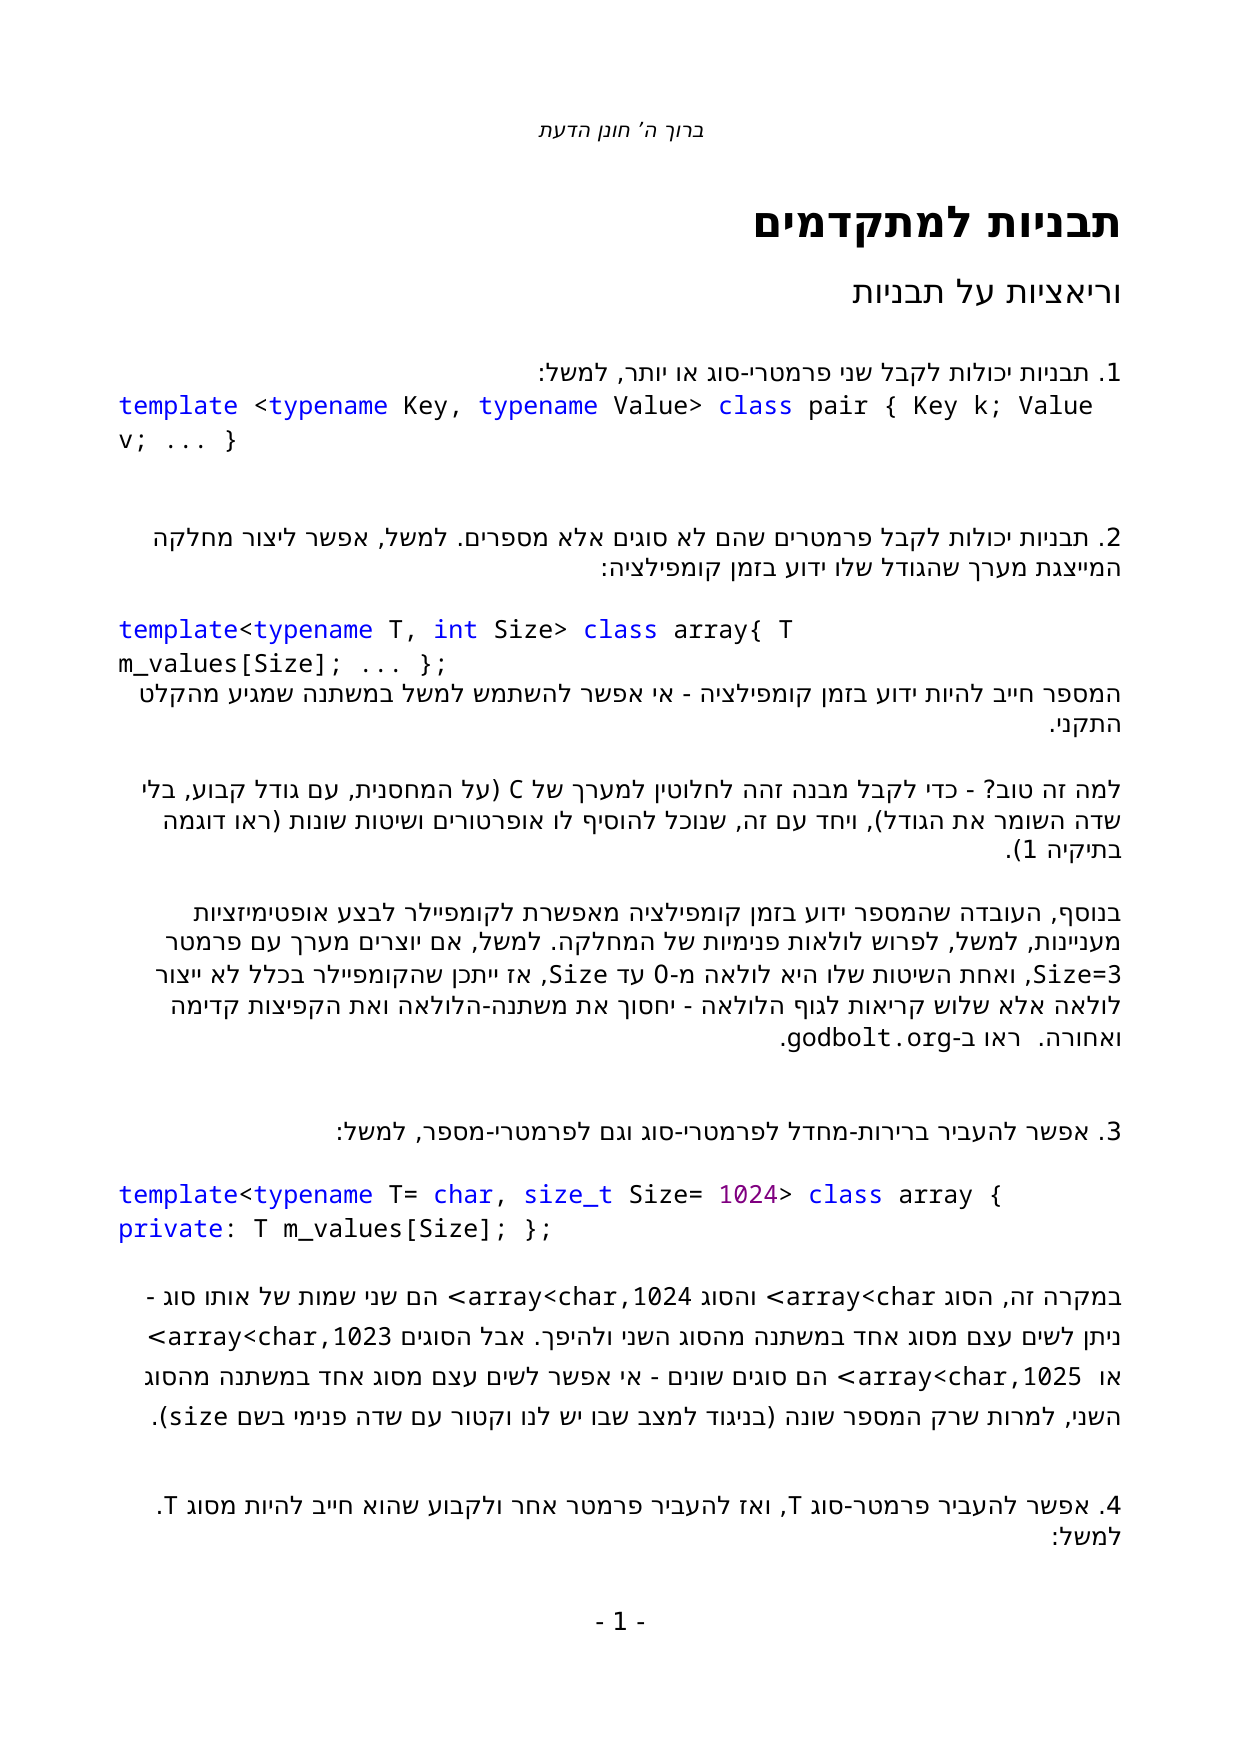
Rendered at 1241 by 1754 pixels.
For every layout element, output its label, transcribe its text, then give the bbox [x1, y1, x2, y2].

text template <typename Key, typename Value> class pair { Key k; Value v; ... } [118, 387, 1122, 456]
text 4. אפשר להעביר פרמטר-סוג T, ואז להעביר פרמטר אחר ולקבוע שהוא חייב להיות מסוג T. למשל: [118, 1488, 1122, 1551]
subtitle תבניות למתקדמים [118, 197, 1122, 248]
text template<typename T= char, size_t Size= 1024> class array { private: T m_values[Size]; }; [118, 1176, 1122, 1244]
text למה זה טוב? - כדי לקבל מבנה זהה לחלוטין למערך של C (על המחסנית, עם גודל קבוע, בלי שדה השומר את הגודל), ויחד עם זה, שנוכל להוסיף לו אופרטורים ושיטות שונות (ראו דוגמה בתיקיה 1). [118, 772, 1122, 864]
text template<typename T, int Size> class array{ T m_values[Size]; ... }; [118, 611, 1122, 679]
subtitle וריאציות על תבניות [118, 273, 1122, 312]
text 3. אפשר להעביר ברירות-מחדל לפרמטרי-סוג וגם לפרמטרי-מספר, למשל: [118, 1118, 1122, 1147]
text 2. תבניות יכולות לקבל פרמטרים שהם לא סוגים אלא מספרים. למשל, אפשר ליצור מחלקה המייצגת מערך שהגודל שלו ידוע בזמן קומפילציה: [118, 524, 1122, 582]
text בנוסף, העובדה שהמספר ידוע בזמן קומפילציה מאפשרת לקומפיילר לבצע אופטימיזציות מעניינות, למשל, לפרוש לולאות פנימיות של המחלקה. למשל, אם יוצרים מערך עם פרמטר Size=3, ואחת השיטות שלו היא לולאה מ-0 עד Size, אז ייתכן שהקומפיילר בכלל לא ייצור לולאה אלא שלוש קריאות לגוף הלולאה - יחסוך את משתנה-הלולאה ואת הקפיצות קדימה ואחורה. ראו ב-godbolt.org. [118, 898, 1122, 1054]
text 1. תבניות יכולות לקבל שני פרמטרי-סוג או יותר, למשל: [118, 358, 1122, 387]
text המספר חייב להיות ידוע בזמן קומפילציה - אי אפשר להשתמש למשל במשתנה שמגיע מהקלט התקני. [118, 679, 1122, 738]
text במקרה זה, הסוג array<char> והסוג array<char,1024> הם שני שמות של אותו סוג - ניתן לשים עצם מסוג אחד במשתנה מהסוג השני ולהיפך. אבל הסוגים array<char,1023> או array<char,1025> הם סוגים שונים - אי אפשר לשים עצם מסוג אחד במשתנה מהסוג השני, למרות שרק המספר שונה (בניגוד למצב שבו יש לנו וקטור עם שדה פנימי בשם size). [118, 1278, 1122, 1432]
